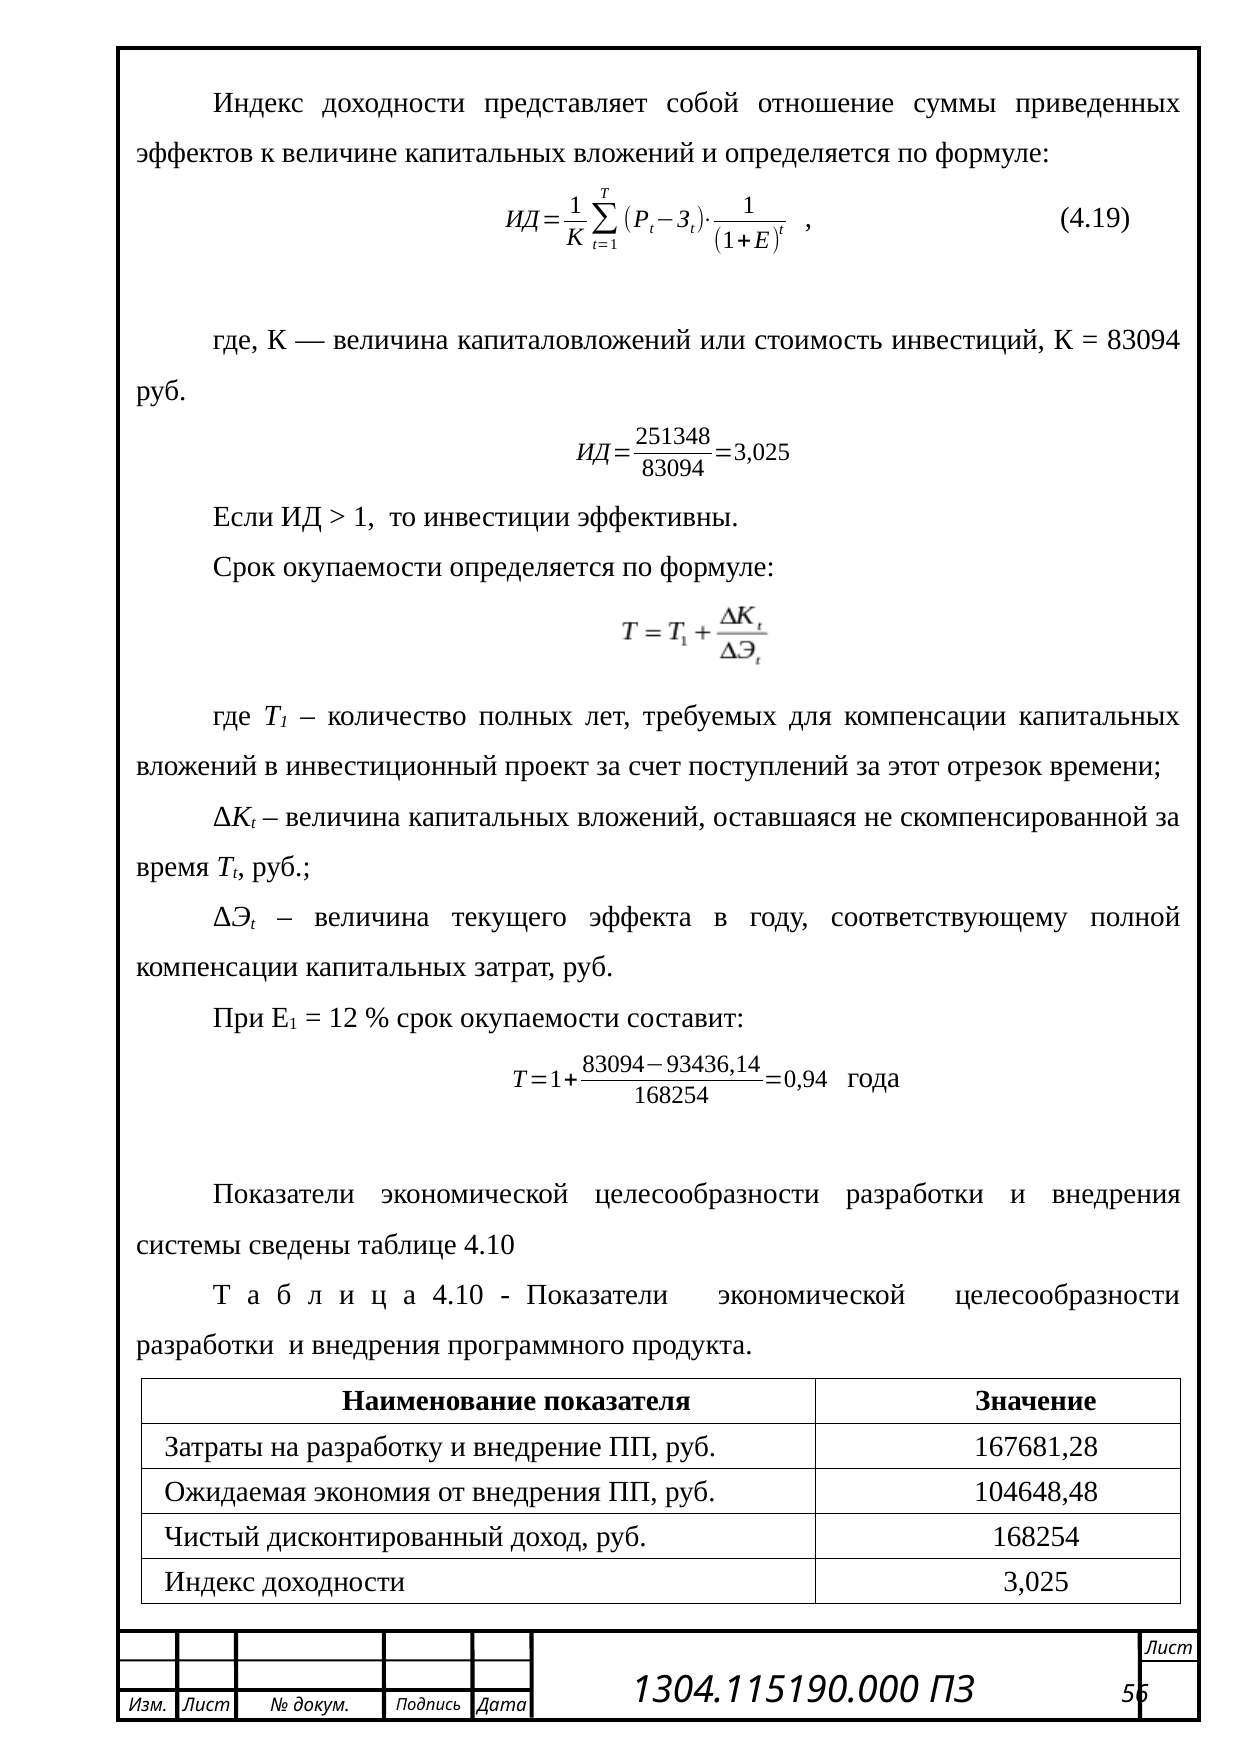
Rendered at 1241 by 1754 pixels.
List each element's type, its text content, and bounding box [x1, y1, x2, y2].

table_cell Индекс доходности [142, 1559, 815, 1603]
text , (4.19) [136, 186, 1181, 255]
table_cell Ожидаемая экономия от внедрения ПП, руб. [142, 1469, 815, 1513]
text ΔЭt – величина текущего эффекта в году, соответствующему полной компенсации капитальных затрат, руб. [136, 899, 1181, 983]
text При Е1 = 12 % срок окупаемости составит: [136, 1000, 1181, 1033]
table_cell Затраты на разработку и внедрение ПП, руб. [142, 1424, 815, 1468]
table_cell 3,025 [816, 1559, 1180, 1603]
text где Т1 – количество полных лет, требуемых для компенсации капитальных вложений в инвестиционный проект за счет поступлений за этот отрезок времени; [136, 698, 1181, 782]
text где, К — величина капиталовложений или стоимость инвестиций, К = 83094 руб. [136, 322, 1181, 406]
text Индекс доходности представляет собой отношение суммы приведенных эффектов к величине капитальных вложений и определяется по формуле: [136, 85, 1181, 169]
text Срок окупаемости определяется по формуле: [136, 549, 1181, 583]
text года [136, 1050, 1181, 1109]
text Т а б л и ц а 4.10 - Показатели экономической целесообразности разработки и внедрения программного продукта. [136, 1277, 1181, 1361]
text Показатели экономической целесообразности разработки и внедрения системы сведены таблице 4.10 [136, 1176, 1181, 1260]
table_header Наименование показателя [142, 1379, 815, 1423]
text Если ИД > 1, то инвестиции эффективны. [136, 499, 1181, 533]
table_header Значение [816, 1379, 1180, 1423]
table_cell 167681,28 [816, 1424, 1180, 1468]
table_cell 104648,48 [816, 1469, 1180, 1513]
table_cell 168254 [816, 1514, 1180, 1558]
table_cell Чистый дисконтированный доход, руб. [142, 1514, 815, 1558]
text ΔКt – величина капитальных вложений, оставшаяся не скомпенсированной за время Тt, руб.; [136, 799, 1181, 882]
